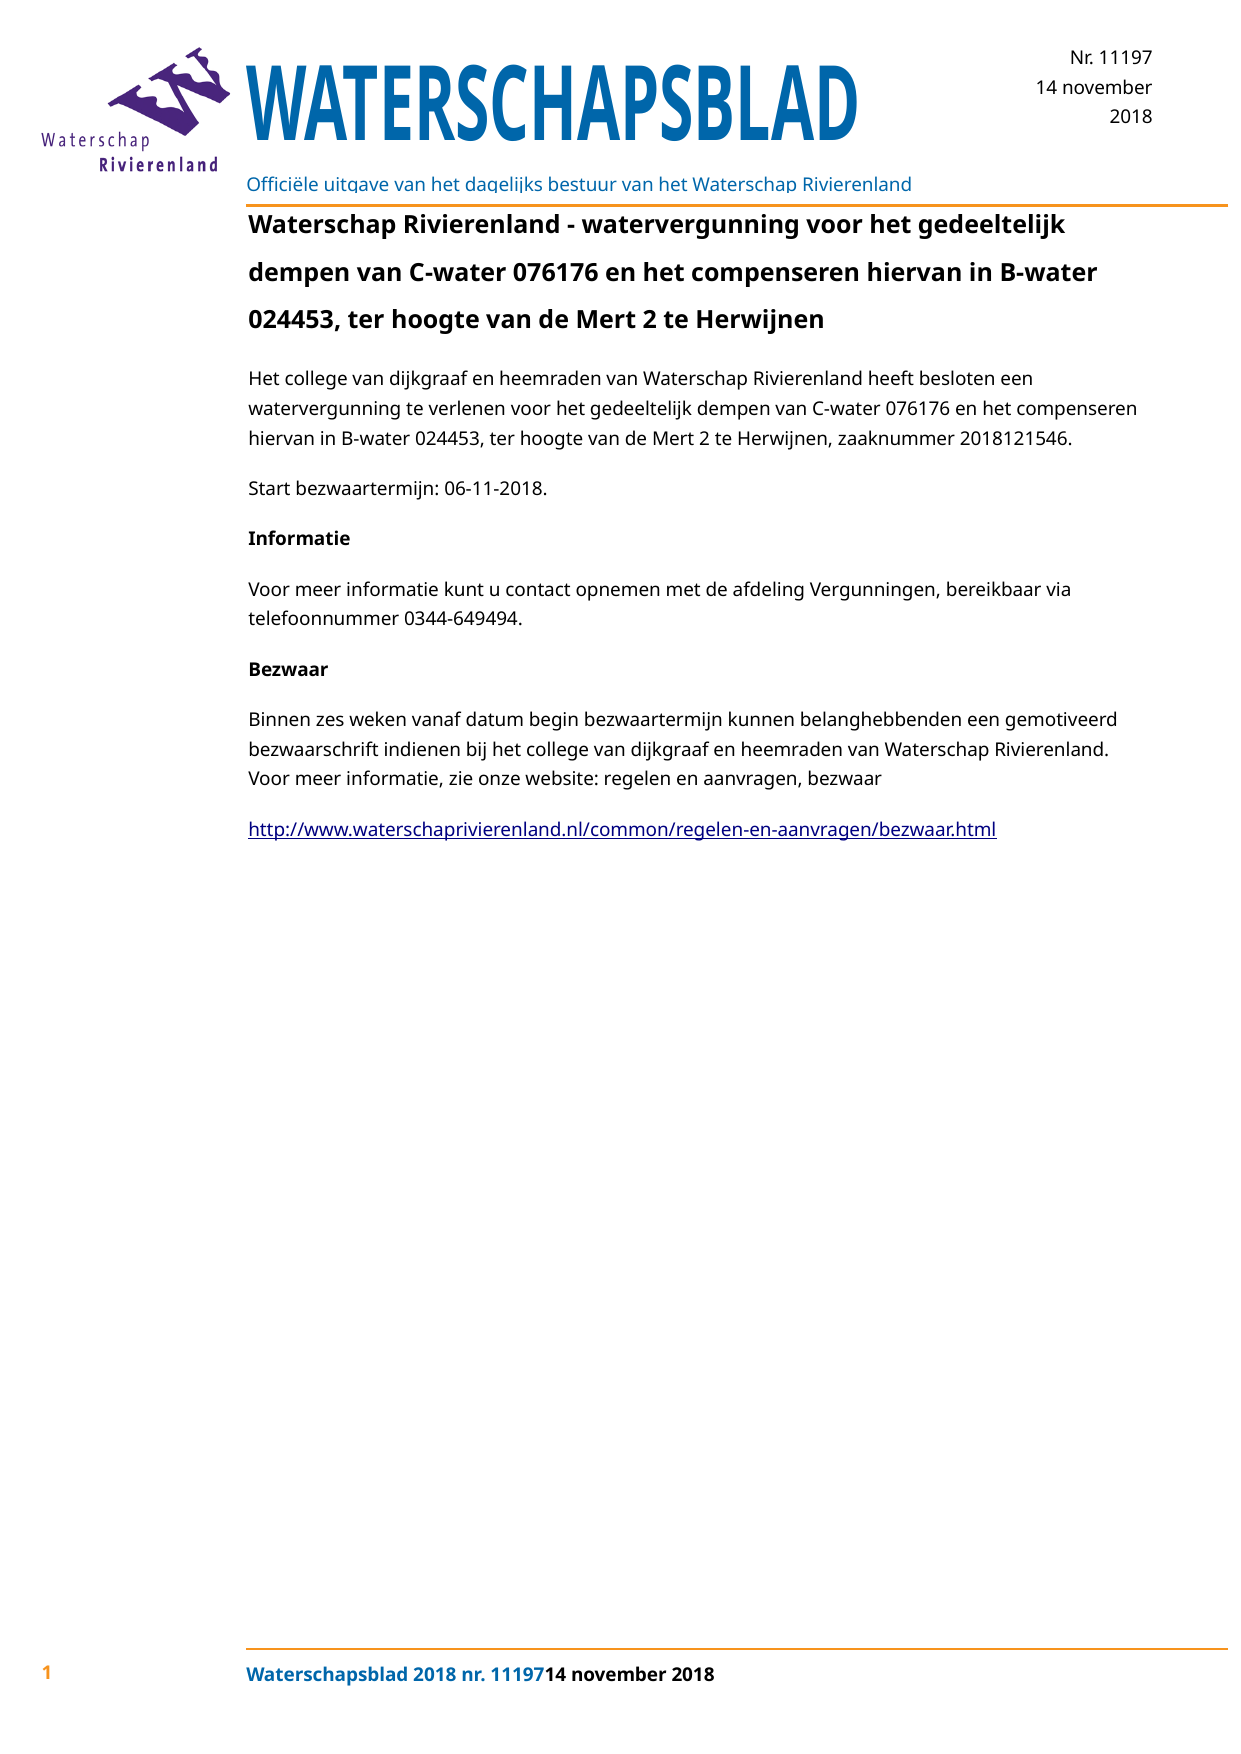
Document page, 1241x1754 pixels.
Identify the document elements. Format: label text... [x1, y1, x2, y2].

picture [41, 47, 231, 172]
text Waterschap Rivierenland - watervergunning voor het gedeeltelijk dempen van C-water 076176 en het compenseren hiervan in B-water 024453, ter hoogte van de Mert 2 te Herwijnen [248, 207, 1152, 336]
text Voor meer informatie kunt u contact opnemen met de afdeling Vergunningen, bereikbaar via telefoonnummer 0344-649494. [248, 576, 1152, 631]
text Het college van dijkgraaf en heemraden van Waterschap Rivierenland heeft besloten een watervergunning te verlenen voor het gedeeltelijk dempen van C-water 076176 en het compenseren hiervan in B-water 024453, ter hoogte van de Mert 2 te Herwijnen, zaaknummer 2018121546. [248, 366, 1152, 450]
text Informatie [248, 526, 1152, 551]
text http://www.waterschaprivierenland.nl/common/regelen-en-aanvragen/bezwaar.html [248, 816, 1152, 842]
text Binnen zes weken vanaf datum begin bezwaartermijn kunnen belanghebbenden een gemotiveerd bezwaarschrift indienen bij het college van dijkgraaf en heemraden van Waterschap Rivierenland. Voor meer informatie, zie onze website: regelen en aanvragen, bezwaar [248, 706, 1152, 791]
text Start bezwaartermijn: 06-11-2018. [248, 475, 1152, 501]
text Bezwaar [248, 656, 1152, 682]
